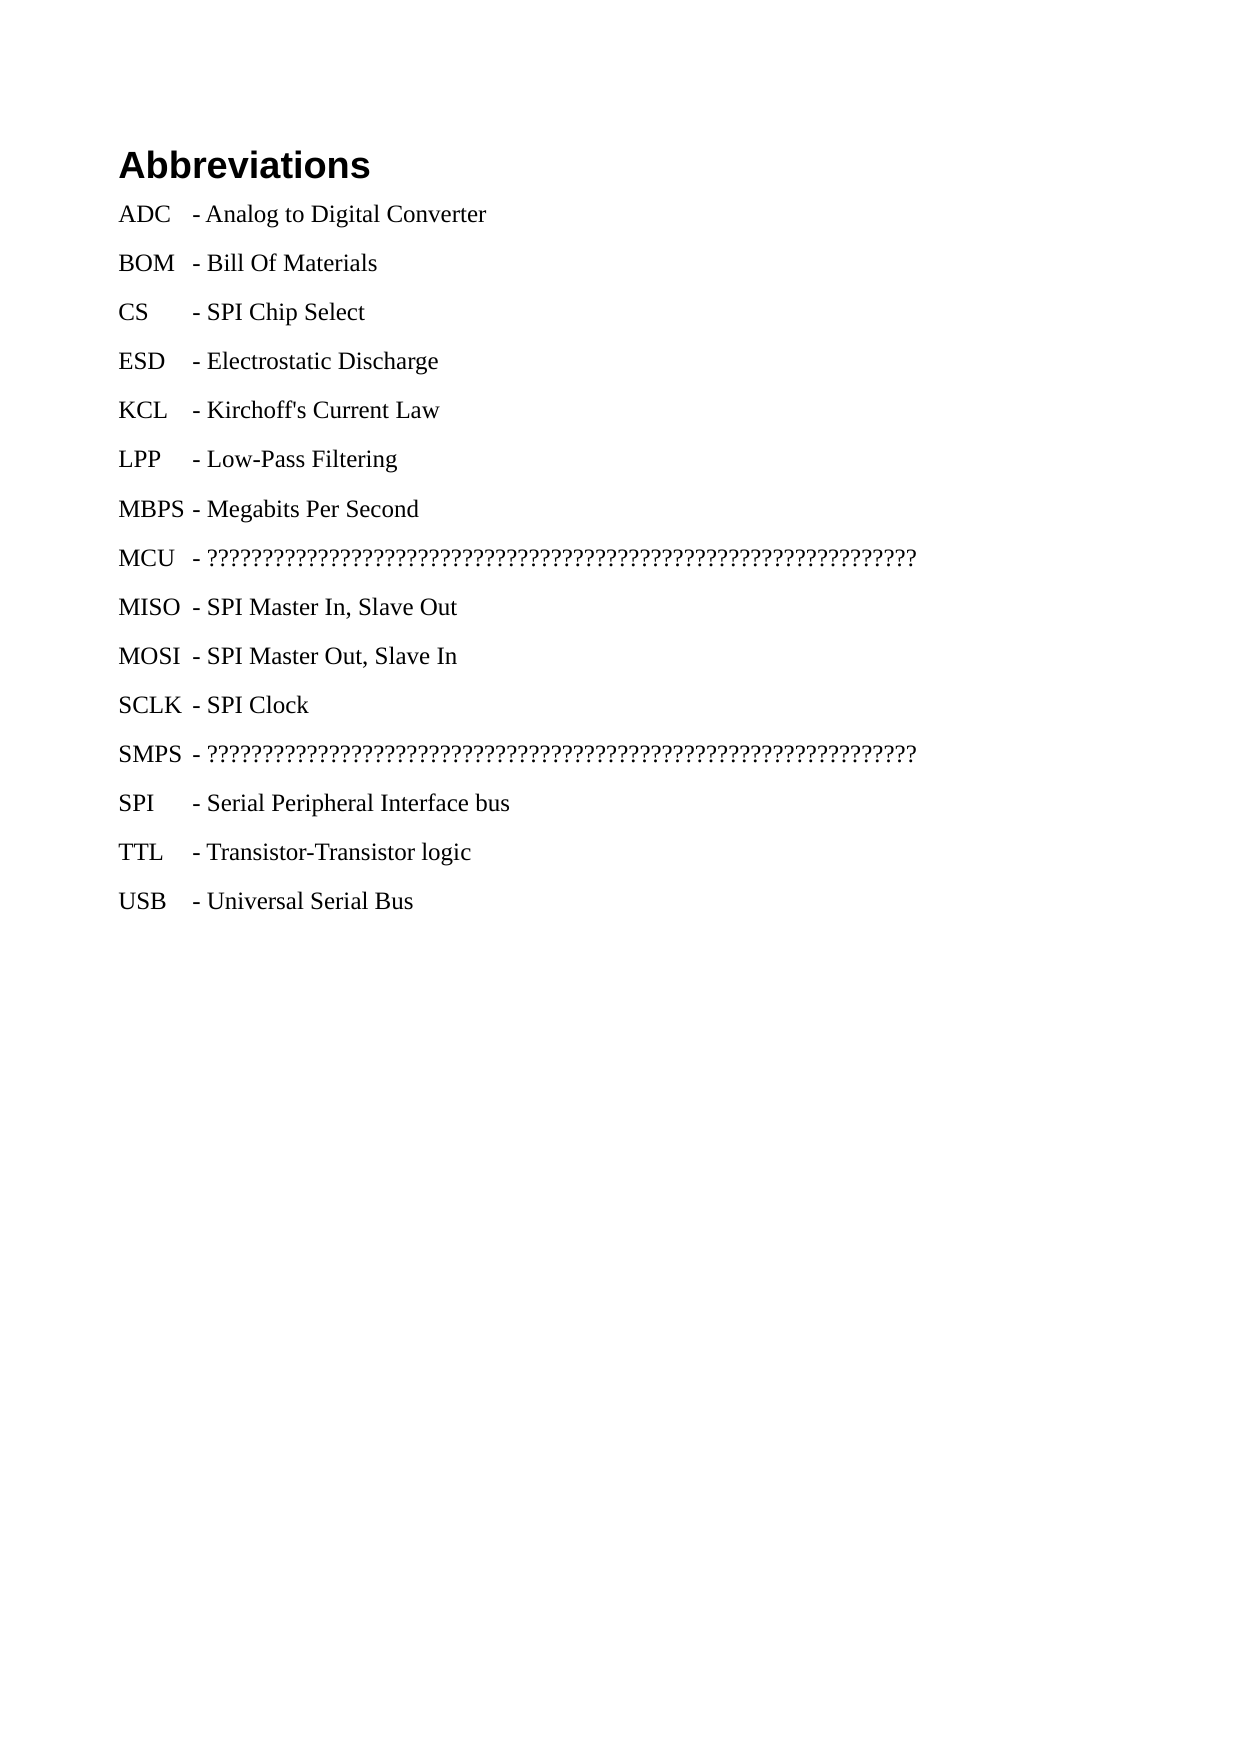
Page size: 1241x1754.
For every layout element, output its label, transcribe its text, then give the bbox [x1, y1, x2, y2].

text ESD - Electrostatic Discharge [118, 346, 1122, 375]
text SPI - Serial Peripheral Interface bus [118, 788, 1122, 817]
text SCLK - SPI Clock [118, 690, 1122, 719]
text MOSI - SPI Master Out, Slave In [118, 641, 1122, 669]
text BOM - Bill Of Materials [118, 248, 1122, 277]
text MCU - ???????????????????????????????????????????????????????????????? [118, 543, 1122, 571]
text USB - Universal Serial Bus [118, 886, 1122, 915]
subtitle Abbreviations [118, 143, 1122, 187]
text KCL - Kirchoff's Current Law [118, 396, 1122, 424]
text SMPS - ???????????????????????????????????????????????????????????????? [118, 739, 1122, 768]
text MISO - SPI Master In, Slave Out [118, 592, 1122, 621]
text LPP - Low-Pass Filtering [118, 444, 1122, 473]
text CS - SPI Chip Select [118, 297, 1122, 326]
text MBPS - Megabits Per Second [118, 494, 1122, 522]
text ADC - Analog to Digital Converter [118, 199, 1122, 228]
text TTL - Transistor-Transistor logic [118, 837, 1122, 866]
